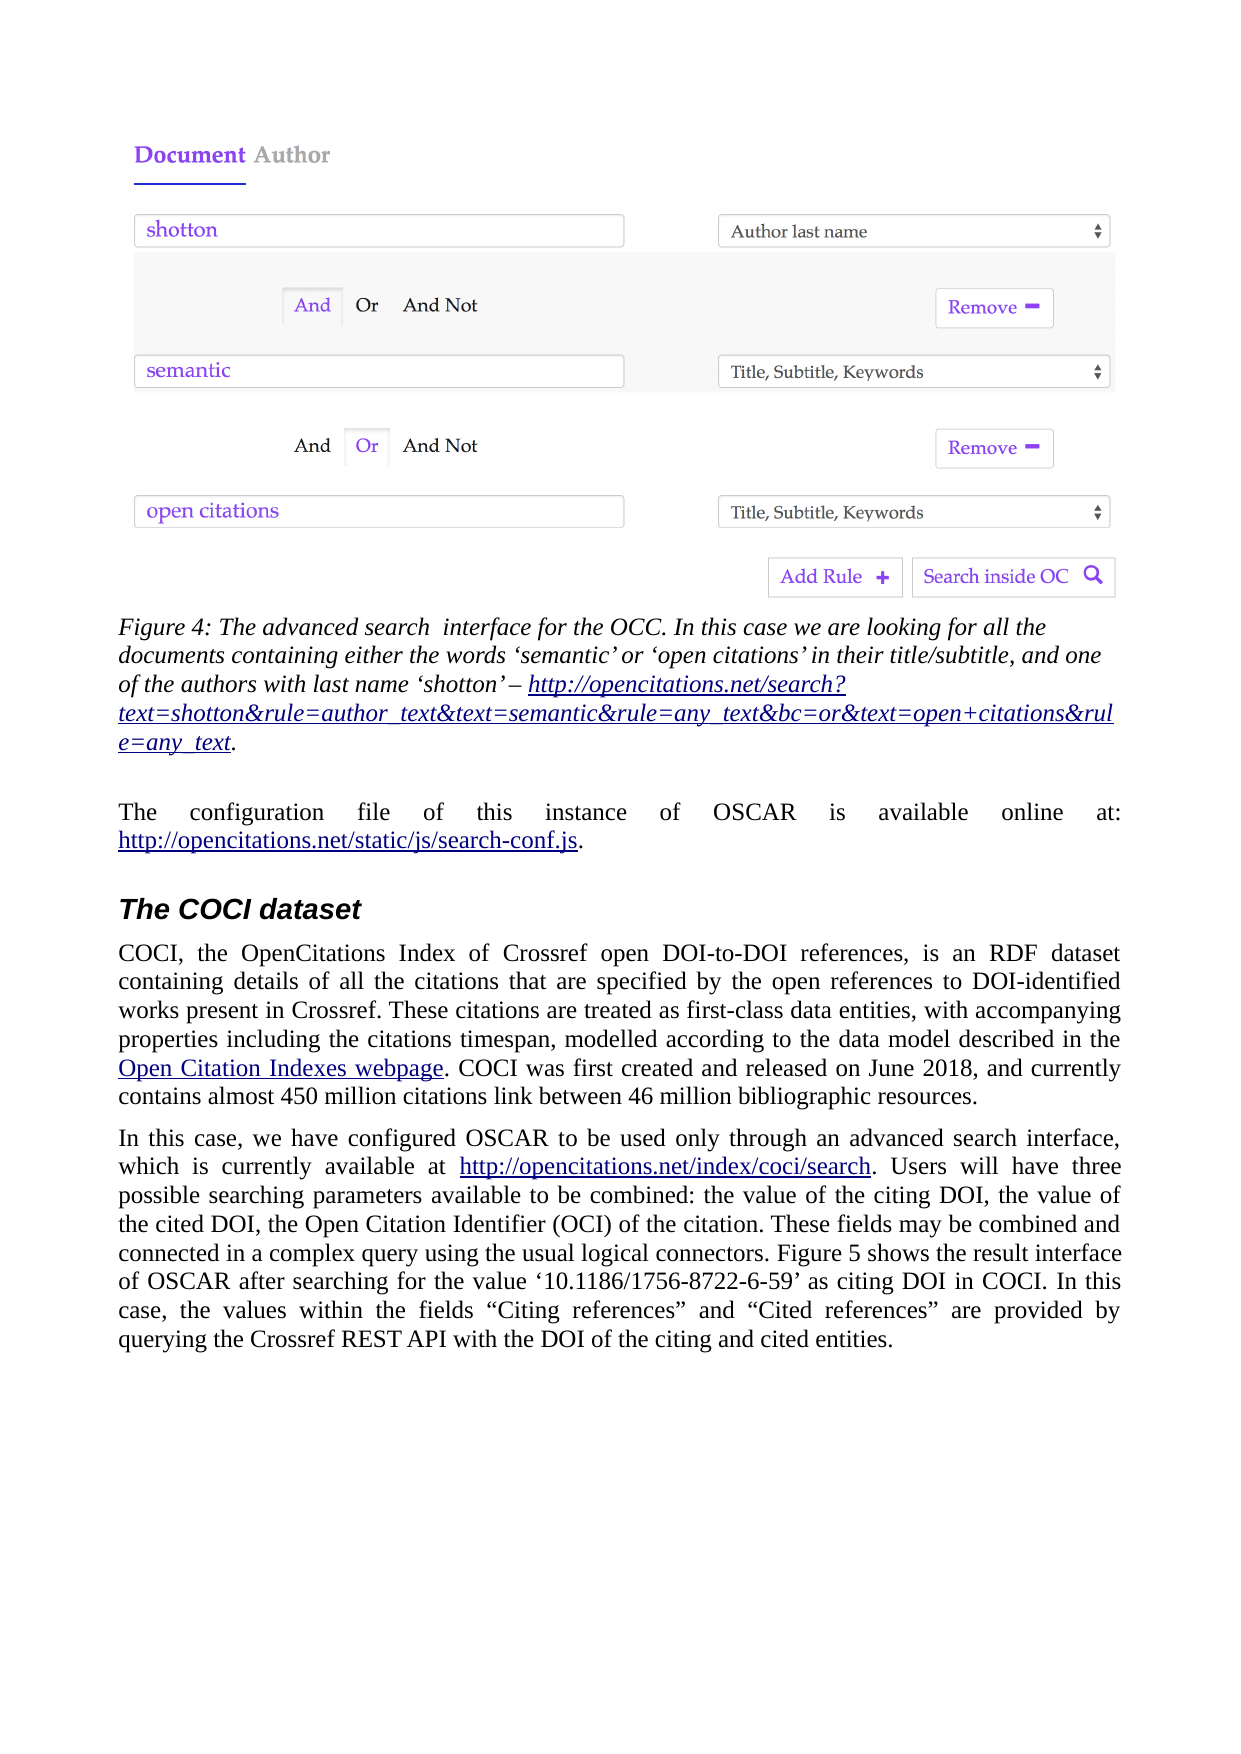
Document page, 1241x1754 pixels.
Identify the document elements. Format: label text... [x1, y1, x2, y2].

text In this case, we have configured OSCAR to be used only through an advanced search interface, which is currently available at http://opencitations.net/index/coci/search. Users will have three possible searching parameters available to be combined: the value of the citing DOI, the value of the cited DOI, the Open Citation Identifier (OCI) of the citation. These fields may be combined and connected in a complex query using the usual logical connectors. Figure 5 shows the result interface of OSCAR after searching for the value ‘10.1186/1756-8722-6-59’ as citing DOI in COCI. In this case, the values within the fields “Citing references” and “Cited references” are provided by querying the Crossref REST API with the DOI of the citing and cited entities. [118, 1123, 1122, 1353]
text The configuration file of this instance of OSCAR is available online at: http://opencitations.net/static/js/search-conf.js. [118, 797, 1122, 854]
subtitle The COCI dataset [118, 892, 1122, 925]
text COCI, the OpenCitations Index of Crossref open DOI-to-DOI references, is an RDF dataset containing details of all the citations that are specified by the open references to DOI-identified works present in Crossref. These citations are treated as first-class data entities, with accompanying properties including the citations timespan, modelled according to the data model described in the Open Citation Indexes webpage. COCI was first created and released on June 2018, and currently contains almost 450 million citations link between 46 million bibliographic resources. [118, 938, 1122, 1110]
picture [118, 130, 1123, 607]
text Figure 4: The advanced search interface for the OCC. In this case we are looking for all the documents containing either the words ‘semantic’ or ‘open citations’ in their title/subtitle, and one of the authors with last name ‘shotton’ – http://opencitations.net/search?text=shotton&rule=author_text&text=semantic&rule=any_text&bc=or&text=open+citations&rule=any_text. [118, 607, 1122, 755]
